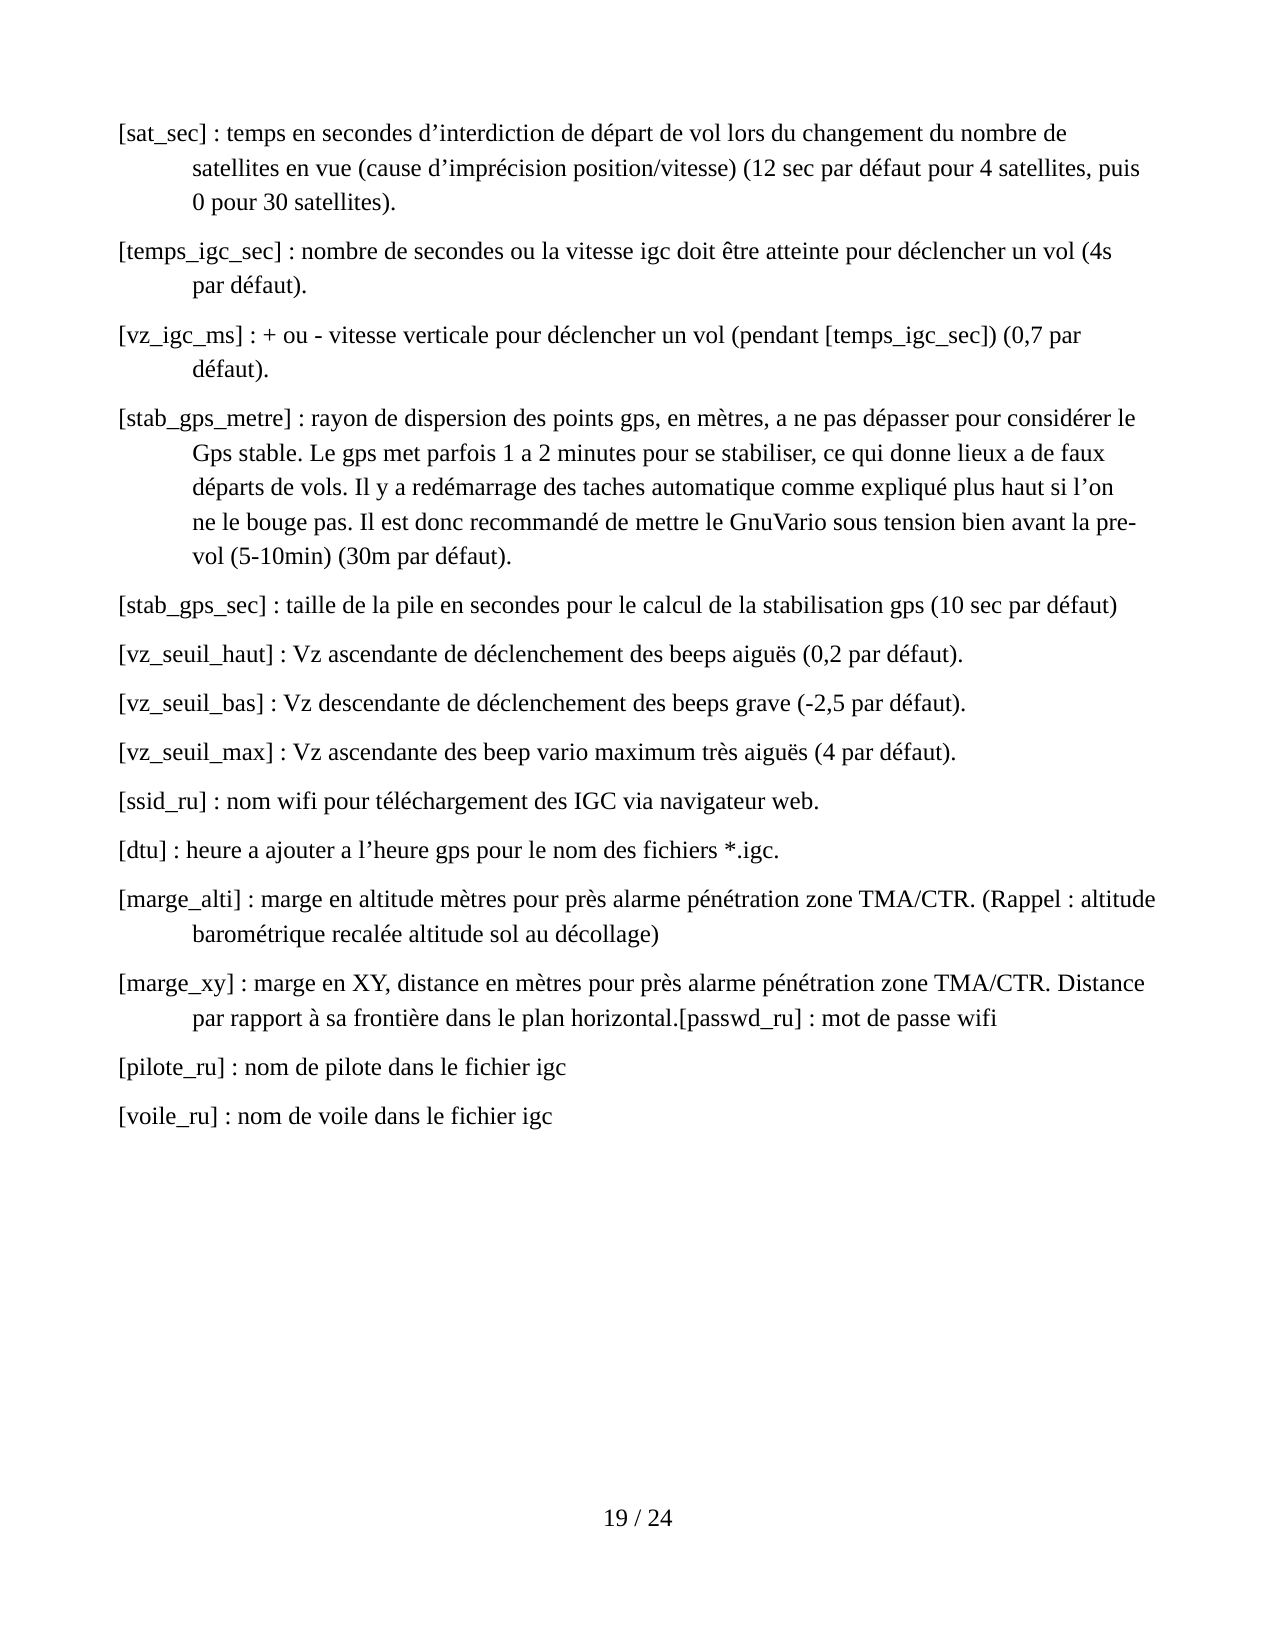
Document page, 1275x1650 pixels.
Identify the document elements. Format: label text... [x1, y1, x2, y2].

text [vz_seuil_bas] : Vz descendante de déclenchement des beeps grave (-2,5 par défaut). [118, 688, 1157, 717]
text [marge_xy] : marge en XY, distance en mètres pour près alarme pénétration zone TMA/CTR. Distance par rapport à sa frontière dans le plan horizontal.[passwd_ru] : mot de passe wifi [118, 968, 1157, 1031]
text [temps_igc_sec] : nombre de secondes ou la vitesse igc doit être atteinte pour déclencher un vol (4s par défaut). [118, 236, 1157, 299]
text [sat_sec] : temps en secondes d’interdiction de départ de vol lors du changement du nombre de satellites en vue (cause d’imprécision position/vitesse) (12 sec par défaut pour 4 satellites, puis 0 pour 30 satellites). [118, 118, 1157, 216]
text [voile_ru] : nom de voile dans le fichier igc [118, 1101, 1157, 1129]
text [pilote_ru] : nom de pilote dans le fichier igc [118, 1052, 1157, 1080]
text [marge_alti] : marge en altitude mètres pour près alarme pénétration zone TMA/CTR. (Rappel : altitude barométrique recalée altitude sol au décollage) [118, 884, 1157, 948]
text [stab_gps_metre] : rayon de dispersion des points gps, en mètres, a ne pas dépasser pour considérer le Gps stable. Le gps met parfois 1 a 2 minutes pour se stabiliser, ce qui donne lieux a de faux départs de vols. Il y a redémarrage des taches automatique comme expliqué plus haut si l’on ne le bouge pas. Il est donc recommandé de mettre le GnuVario sous tension bien avant la pre- vol (5-10min) (30m par défaut). [118, 403, 1157, 570]
text [vz_seuil_haut] : Vz ascendante de déclenchement des beeps aiguës (0,2 par défaut). [118, 639, 1157, 668]
text [vz_seuil_max] : Vz ascendante des beep vario maximum très aiguës (4 par défaut). [118, 737, 1157, 766]
text [ssid_ru] : nom wifi pour téléchargement des IGC via navigateur web. [118, 786, 1157, 815]
text [dtu] : heure a ajouter a l’heure gps pour le nom des fichiers *.igc. [118, 836, 1157, 864]
text [vz_igc_ms] : + ou - vitesse verticale pour déclencher un vol (pendant [temps_igc_sec]) (0,7 par défaut). [118, 320, 1157, 383]
text [stab_gps_sec] : taille de la pile en secondes pour le calcul de la stabilisation gps (10 sec par défaut) [118, 590, 1157, 619]
